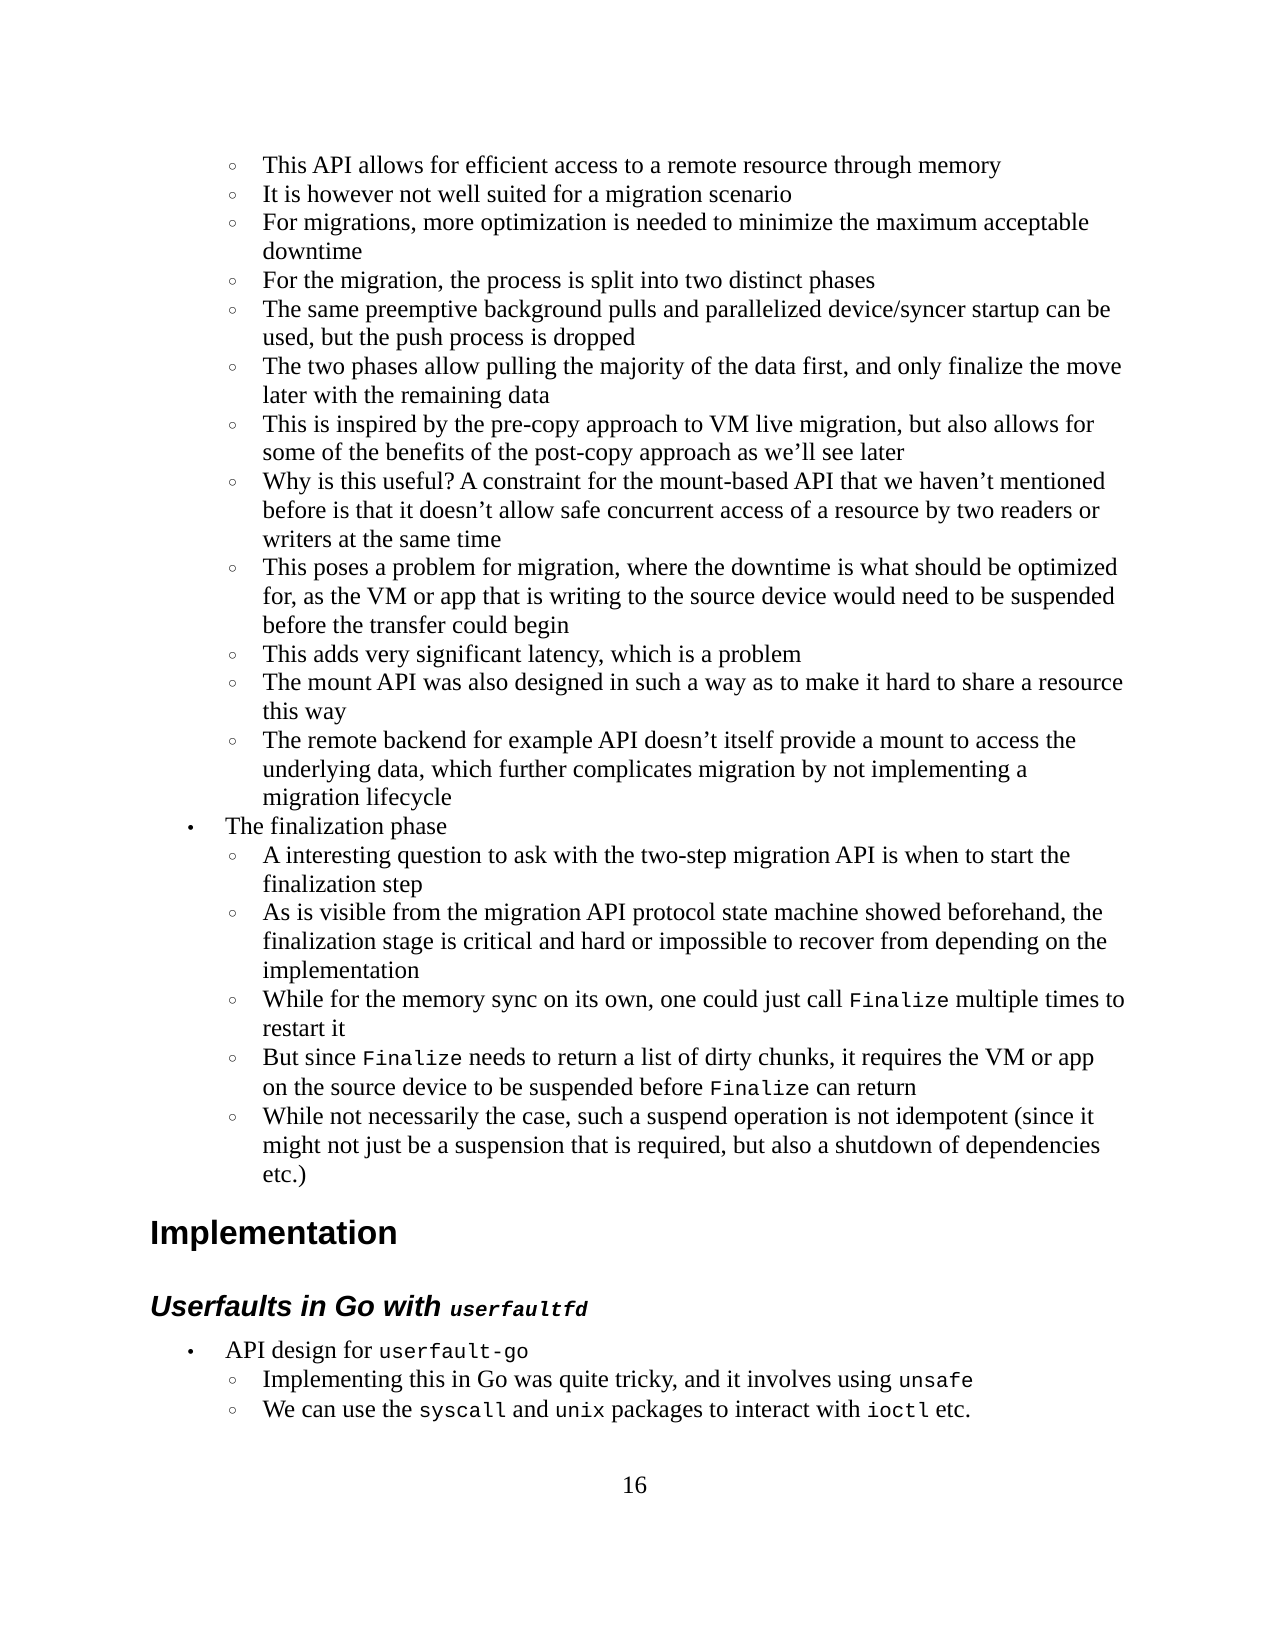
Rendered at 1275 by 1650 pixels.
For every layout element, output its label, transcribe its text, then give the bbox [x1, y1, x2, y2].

list It is however not well suited for a migration scenario [225, 179, 1125, 207]
list A interesting question to ask with the two-step migration API is when to start the finalization step [225, 840, 1125, 897]
list The remote backend for example API doesn’t itself provide a mount to access the underlying data, which further complicates migration by not implementing a migration lifecycle [225, 725, 1125, 811]
list This API allows for efficient access to a remote resource through memory [225, 150, 1125, 179]
list While not necessarily the case, such a suspend operation is not idempotent (since it might not just be a suspension that is required, but also a shutdown of dependencies etc.) [225, 1101, 1125, 1187]
list But since Finalize needs to return a list of dirty chunks, it requires the VM or app on the source device to be suspended before Finalize can return [225, 1042, 1125, 1101]
list The mount API was also designed in such a way as to make it hard to share a resource this way [225, 667, 1125, 725]
list API design for userfault-go [187, 1335, 1125, 1364]
list While for the memory sync on its own, one could just call Finalize multiple times to restart it [225, 984, 1125, 1042]
list Why is this useful? A constraint for the mount-based API that we haven’t mentioned before is that it doesn’t allow safe concurrent access of a resource by two readers or writers at the same time [225, 466, 1125, 552]
list The same preemptive background pulls and parallelized device/syncer startup can be used, but the push process is dropped [225, 294, 1125, 351]
list The two phases allow pulling the majority of the data first, and only finalize the move later with the remaining data [225, 351, 1125, 409]
list This is inspired by the pre-copy approach to VM live migration, but also allows for some of the benefits of the post-copy approach as we’ll see later [225, 409, 1125, 466]
list This poses a problem for migration, where the downtime is what should be optimized for, as the VM or app that is writing to the source device would need to be suspended before the transfer could begin [225, 552, 1125, 639]
list As is visible from the migration API protocol state machine showed beforehand, the finalization stage is critical and hard or impossible to recover from depending on the implementation [225, 897, 1125, 984]
list For the migration, the process is split into two distinct phases [225, 265, 1125, 294]
list We can use the syscall and unix packages to interact with ioctl etc. [225, 1394, 1125, 1423]
list This adds very significant latency, which is a problem [225, 639, 1125, 667]
list Implementing this in Go was quite tricky, and it involves using unsafe [225, 1364, 1125, 1394]
subtitle Implementation [150, 1212, 1125, 1251]
subtitle Userfaults in Go with userfaultfd [150, 1289, 1125, 1322]
list For migrations, more optimization is needed to minimize the maximum acceptable downtime [225, 207, 1125, 265]
list The finalization phase [187, 811, 1125, 840]
